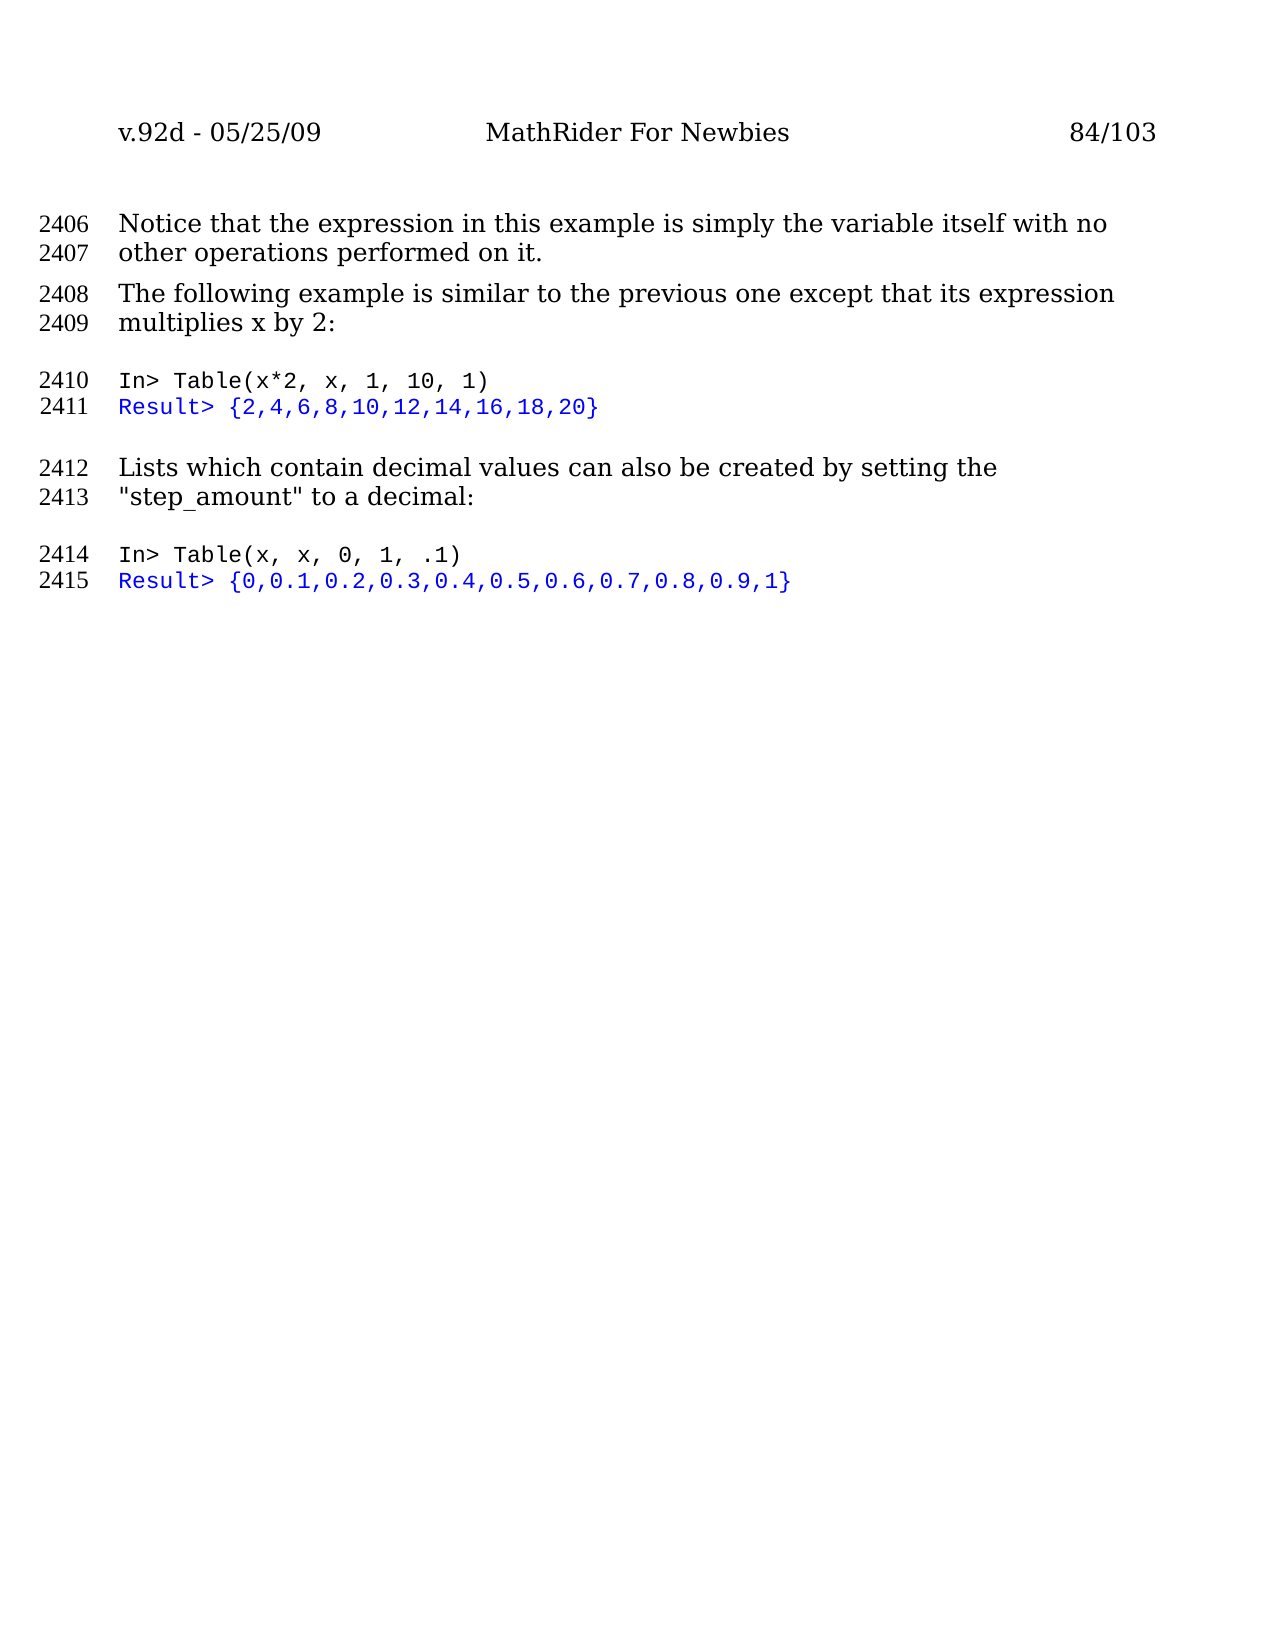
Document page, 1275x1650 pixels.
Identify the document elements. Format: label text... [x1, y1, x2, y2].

text Result> {0,0.1,0.2,0.3,0.4,0.5,0.6,0.7,0.8,0.9,1} [118, 569, 1157, 596]
text Notice that the expression in this example is simply the variable itself with no other operations performed on it. [118, 209, 1157, 267]
text In> Table(x*2, x, 1, 10, 1) [118, 369, 1157, 395]
text Lists which contain decimal values can also be created by setting the "step_amount" to a decimal: [118, 453, 1157, 512]
text The following example is similar to the previous one except that its expression multiplies x by 2: [118, 279, 1157, 337]
text In> Table(x, x, 0, 1, .1) [118, 544, 1157, 569]
text Result> {2,4,6,8,10,12,14,16,18,20} [118, 395, 1157, 421]
